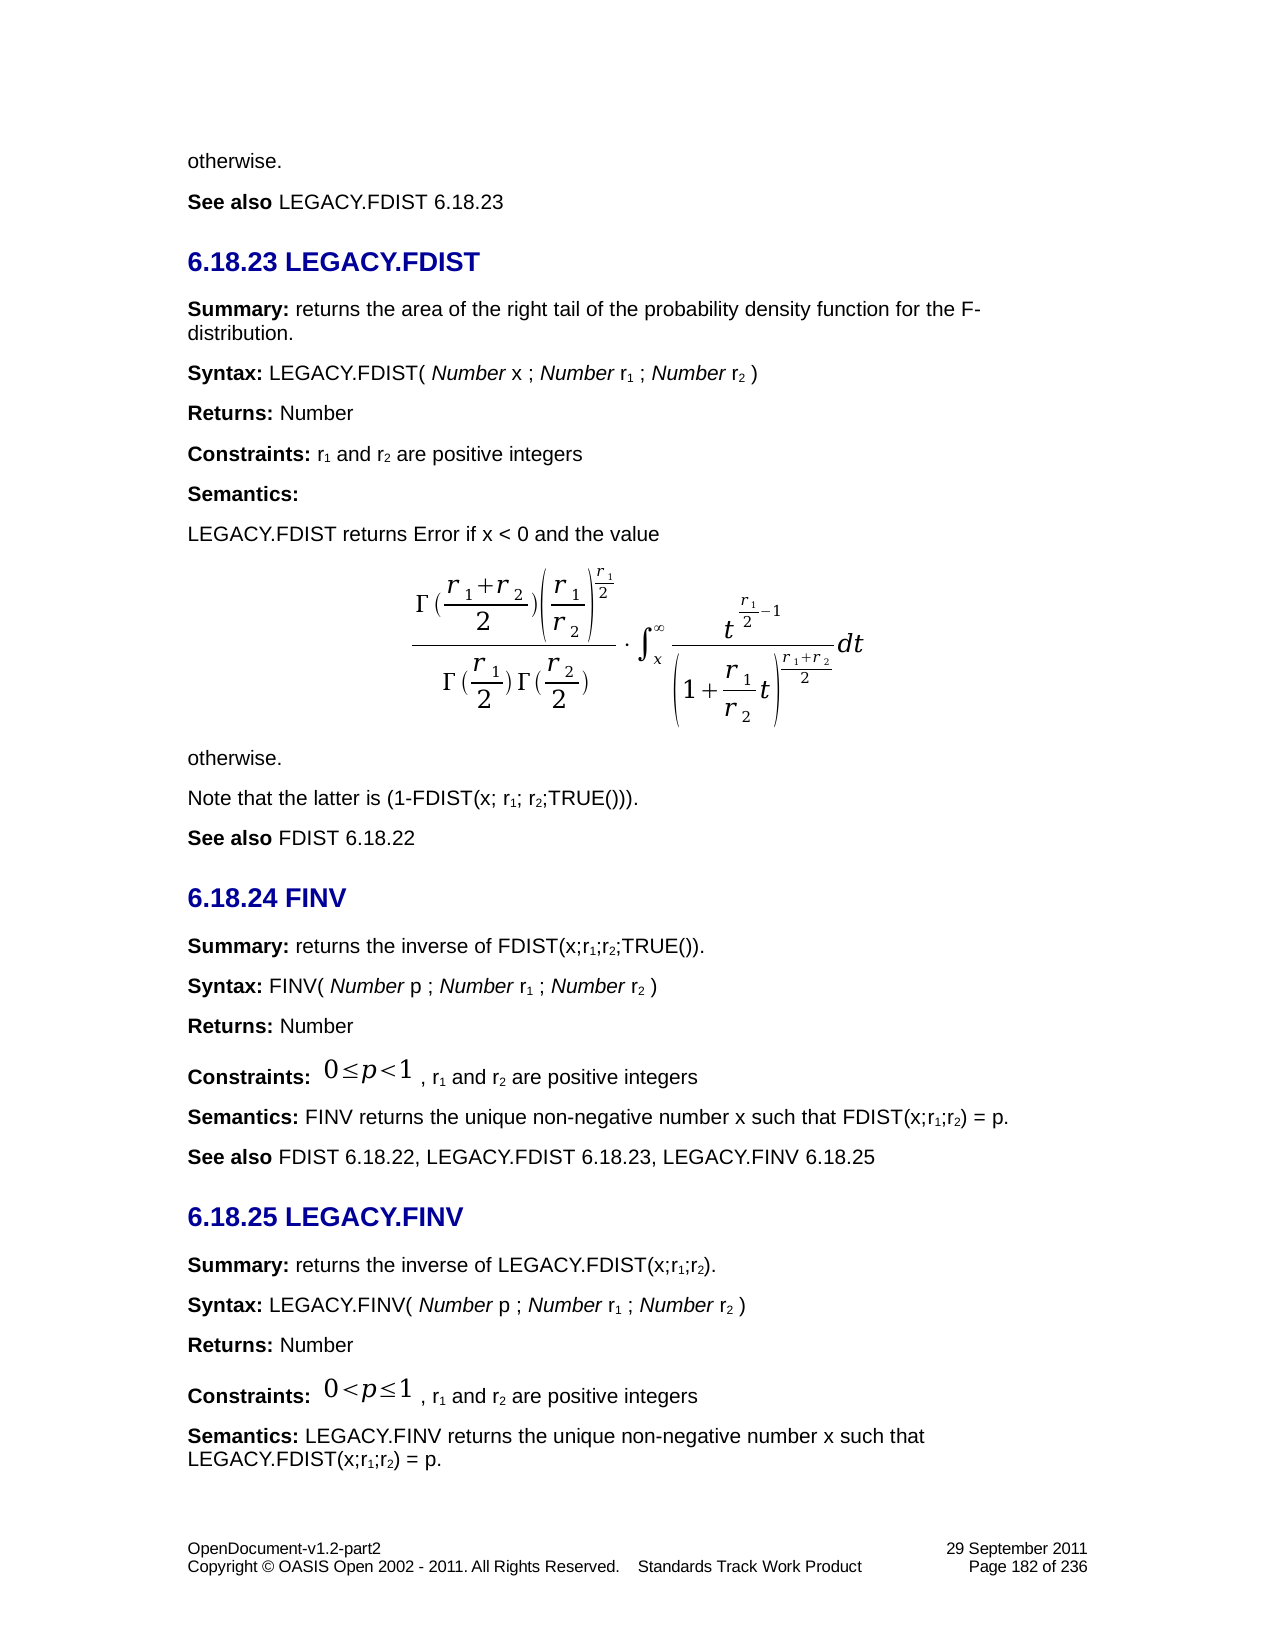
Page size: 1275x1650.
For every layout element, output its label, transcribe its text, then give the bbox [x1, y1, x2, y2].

text Constraints: , r1 and r2 are positive integers [187, 1055, 1088, 1089]
text Constraints: , r1 and r2 are positive integers [187, 1374, 1088, 1408]
text Syntax: LEGACY.FDIST( Number x ; Number r1 ; Number r2 ) [187, 362, 1088, 385]
text Syntax: LEGACY.FINV( Number p ; Number r1 ; Number r2 ) [187, 1293, 1088, 1317]
subtitle LEGACY.FINV [187, 1202, 1088, 1232]
subtitle FINV [187, 883, 1088, 913]
text See also LEGACY.FDIST 6.18.23 [187, 190, 1088, 214]
text Constraints: r1 and r2 are positive integers [187, 442, 1088, 466]
text Summary: returns the inverse of FDIST(x;r1;r2;TRUE()). [187, 934, 1088, 958]
text otherwise. [187, 746, 1088, 769]
text Summary: returns the area of the right tail of the probability density function for the F-distribution. [187, 298, 1088, 345]
text Returns: Number [187, 402, 1088, 425]
text See also FDIST 6.18.22 [187, 826, 1088, 850]
text Summary: returns the inverse of LEGACY.FDIST(x;r1;r2). [187, 1253, 1088, 1277]
text otherwise. [187, 150, 1088, 173]
text Semantics: FINV returns the unique non-negative number x such that FDIST(x;r1;r2) = p. [187, 1105, 1088, 1129]
text See also FDIST 6.18.22, LEGACY.FDIST 6.18.23, LEGACY.FINV 6.18.25 [187, 1146, 1088, 1169]
text LEGACY.FDIST returns Error if x < 0 and the value [187, 522, 1088, 546]
text Returns: Number [187, 1014, 1088, 1038]
subtitle LEGACY.FDIST [187, 247, 1088, 277]
text Note that the latter is (1-FDIST(x; r1; r2;TRUE())). [187, 786, 1088, 810]
text Returns: Number [187, 1334, 1088, 1357]
text Semantics: [187, 482, 1088, 506]
text Semantics: LEGACY.FINV returns the unique non-negative number x such that LEGACY.FDIST(x;r1;r2) = p. [187, 1424, 1088, 1471]
text Syntax: FINV( Number p ; Number r1 ; Number r2 ) [187, 974, 1088, 998]
